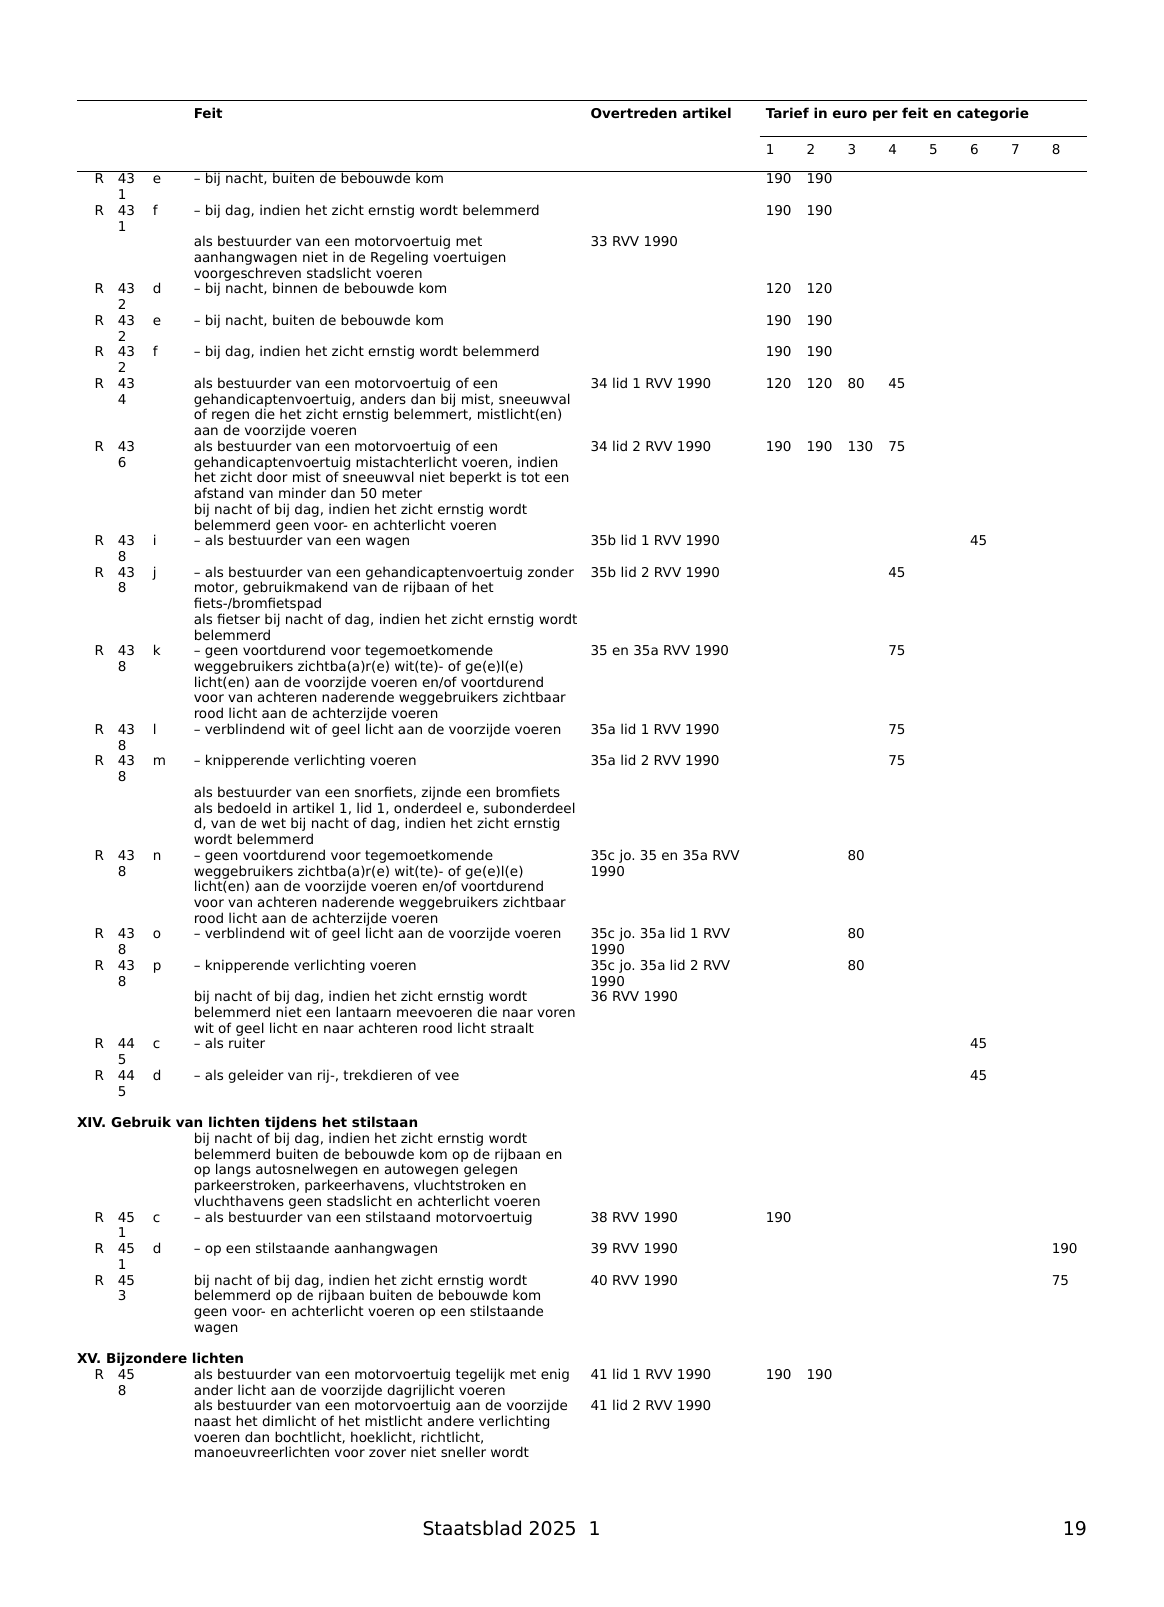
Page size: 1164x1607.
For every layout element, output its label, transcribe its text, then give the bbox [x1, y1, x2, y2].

table_cell [923, 203, 964, 234]
table_cell [77, 502, 82, 533]
table_cell [1046, 926, 1087, 958]
table_cell o [147, 926, 182, 958]
table_cell [147, 1131, 182, 1209]
table_cell [182, 1367, 188, 1398]
table_cell [923, 565, 964, 612]
table_cell XIV. Gebruik van lichten tijdens het stilstaan [77, 1115, 584, 1131]
table_cell – bij nacht, buiten de bebouwde kom [188, 313, 584, 344]
table_cell 120 [801, 281, 841, 313]
table_cell [88, 1398, 112, 1461]
table_cell [964, 1131, 1005, 1209]
table_cell [1005, 172, 1046, 203]
table_cell [585, 313, 759, 344]
table_cell R [88, 1367, 112, 1398]
table_cell [882, 1272, 923, 1335]
table_cell 38 RVV 1990 [585, 1209, 759, 1241]
table_cell 75 [882, 722, 923, 753]
table_cell [1005, 234, 1046, 281]
table_cell [964, 785, 1005, 848]
table_cell [1005, 753, 1046, 785]
table_cell c [147, 1036, 182, 1068]
table_cell [1005, 1241, 1046, 1272]
table_cell [1046, 848, 1087, 926]
table_cell 432 [112, 313, 147, 344]
table_cell [182, 533, 188, 564]
table_cell [585, 1036, 759, 1068]
table_cell [841, 989, 882, 1036]
table_cell 35c jo. 35 en 35a RVV 1990 [585, 848, 759, 926]
table_cell 190 [760, 172, 801, 203]
table_cell [182, 1209, 188, 1241]
table_header [83, 101, 88, 136]
table_cell [1046, 1398, 1087, 1461]
table_cell [77, 234, 82, 281]
table_cell [964, 234, 1005, 281]
table_cell [841, 565, 882, 612]
table_cell [760, 1241, 801, 1272]
table_cell [923, 1398, 964, 1461]
table_cell [923, 722, 964, 753]
table_header Tarief in euro per feit en categorie [760, 101, 1087, 136]
table_cell [83, 439, 88, 502]
table_cell 445 [112, 1068, 147, 1099]
table_cell [1046, 344, 1087, 376]
table_cell [147, 439, 182, 502]
table_cell [801, 533, 841, 564]
table_cell [83, 753, 88, 785]
table_cell [882, 1131, 923, 1209]
table_cell [841, 281, 882, 313]
table_cell [923, 344, 964, 376]
table_cell R [88, 533, 112, 564]
table_cell [964, 848, 1005, 926]
table_cell [182, 136, 188, 171]
table_cell [83, 1272, 88, 1335]
table_cell 35b lid 1 RVV 1990 [585, 533, 759, 564]
table_cell [83, 1036, 88, 1068]
table_cell [182, 1272, 188, 1335]
table_cell [1046, 313, 1087, 344]
table_cell [964, 643, 1005, 722]
table_cell [182, 1398, 188, 1461]
table_cell [182, 172, 188, 203]
table_cell [1046, 533, 1087, 564]
table_cell [77, 1068, 82, 1099]
table_cell [882, 612, 923, 643]
table_cell [964, 1351, 1005, 1367]
table_cell als bestuurder van een motorvoertuig tegelijk met enig ander licht aan de voorzijde dagrijlicht voeren [188, 1367, 584, 1398]
table_cell [77, 785, 82, 848]
table_cell [1046, 1367, 1087, 1398]
table_cell k [147, 643, 182, 722]
table_cell [585, 1351, 759, 1367]
table_cell bij nacht of bij dag, indien het zicht ernstig wordt belemmerd geen voor- en achterlicht voeren [188, 502, 584, 533]
table_cell p [147, 958, 182, 989]
table_cell [1046, 376, 1087, 439]
table_cell [1005, 1351, 1046, 1367]
table_cell [1046, 502, 1087, 533]
table_cell [1046, 958, 1087, 989]
table_cell [801, 234, 841, 281]
table_cell [923, 643, 964, 722]
table_cell [1005, 1335, 1046, 1351]
table_cell [1046, 1036, 1087, 1068]
table_cell [77, 203, 82, 234]
table_cell [923, 439, 964, 502]
table_cell 35c jo. 35a lid 2 RVV 1990 [585, 958, 759, 989]
table_cell [923, 376, 964, 439]
table_cell [1046, 989, 1087, 1036]
table_cell f [147, 203, 182, 234]
table_cell [585, 344, 759, 376]
table_cell [112, 785, 147, 848]
table_cell [585, 502, 759, 533]
table_cell [964, 1115, 1005, 1131]
table_cell [83, 136, 88, 171]
table_cell [585, 1335, 759, 1351]
table_cell 190 [801, 1367, 841, 1398]
table_cell [1046, 785, 1087, 848]
table_cell [801, 502, 841, 533]
table_cell [760, 958, 801, 989]
table_cell [923, 1351, 964, 1367]
table_cell [83, 313, 88, 344]
table_cell 36 RVV 1990 [585, 989, 759, 1036]
table_cell [964, 1209, 1005, 1241]
table_cell 190 [760, 203, 801, 234]
table_cell [77, 1398, 82, 1461]
table_cell R [88, 753, 112, 785]
table_header [182, 101, 188, 136]
table_cell 40 RVV 1990 [585, 1272, 759, 1335]
table_cell 75 [882, 439, 923, 502]
table_cell [923, 234, 964, 281]
table_cell [182, 439, 188, 502]
table_cell – verblindend wit of geel licht aan de voorzijde voeren [188, 722, 584, 753]
table_cell R [88, 1272, 112, 1335]
table_cell XV. Bijzondere lichten [77, 1351, 584, 1367]
table_cell 451 [112, 1209, 147, 1241]
table_cell [841, 1335, 882, 1351]
table_cell 438 [112, 533, 147, 564]
table_cell [841, 1131, 882, 1209]
table_cell [585, 1099, 759, 1115]
table_cell [801, 1398, 841, 1461]
table_cell [882, 1068, 923, 1099]
table_cell [882, 1115, 923, 1131]
table_cell – als bestuurder van een stilstaand motorvoertuig [188, 1209, 584, 1241]
table_cell 431 [112, 203, 147, 234]
table_cell R [88, 1036, 112, 1068]
table_cell [841, 722, 882, 753]
table_cell [801, 958, 841, 989]
table_cell [77, 643, 82, 722]
table_cell [841, 1351, 882, 1367]
table_cell [841, 172, 882, 203]
table_cell 34 lid 2 RVV 1990 [585, 439, 759, 502]
table_cell [1046, 1209, 1087, 1241]
table_cell [585, 203, 759, 234]
table_cell [83, 533, 88, 564]
table_cell [1005, 643, 1046, 722]
table_cell [77, 281, 82, 313]
table_cell [147, 502, 182, 533]
table_cell l [147, 722, 182, 753]
table_cell [77, 172, 82, 203]
table_cell 431 [112, 172, 147, 203]
table_cell [964, 989, 1005, 1036]
table_cell [585, 1068, 759, 1099]
table_cell R [88, 958, 112, 989]
table_cell [801, 1272, 841, 1335]
table_cell [182, 926, 188, 958]
table_cell [923, 281, 964, 313]
table_cell 190 [760, 1367, 801, 1398]
table_cell [760, 989, 801, 1036]
table_cell – als geleider van rij-, trekdieren of vee [188, 1068, 584, 1099]
table_cell R [88, 722, 112, 753]
table_cell [760, 1068, 801, 1099]
table_cell [801, 1068, 841, 1099]
table_cell [841, 234, 882, 281]
table_cell [77, 565, 82, 612]
table_cell [801, 1209, 841, 1241]
table_cell d [147, 281, 182, 313]
table_cell 34 lid 1 RVV 1990 [585, 376, 759, 439]
table_cell [77, 1241, 82, 1272]
table_cell [77, 136, 82, 171]
table_cell [1005, 1367, 1046, 1398]
table_cell [760, 1335, 801, 1351]
table_cell – knipperende verlichting voeren [188, 958, 584, 989]
table_cell [112, 1398, 147, 1461]
table_cell [964, 1272, 1005, 1335]
table_cell bij nacht of bij dag, indien het zicht ernstig wordt belemmerd buiten de bebouwde kom op de rijbaan en op langs autosnelwegen en autowegen gelegen parkeerstroken, parkeerhavens, vluchtstroken en vluchthavens geen stadslicht en achterlicht voeren [188, 1131, 584, 1209]
table_cell [964, 1398, 1005, 1461]
table_cell [841, 344, 882, 376]
table_cell [1005, 1209, 1046, 1241]
table_cell [1005, 926, 1046, 958]
table_cell 75 [1046, 1272, 1087, 1335]
table_cell 190 [760, 344, 801, 376]
table_cell 41 lid 2 RVV 1990 [585, 1398, 759, 1461]
table_cell [760, 1131, 801, 1209]
table_cell [83, 643, 88, 722]
table_cell 438 [112, 565, 147, 612]
table_cell 35c jo. 35a lid 1 RVV 1990 [585, 926, 759, 958]
table_cell [882, 172, 923, 203]
table_cell [801, 1115, 841, 1131]
table_cell R [88, 172, 112, 203]
table_cell [760, 502, 801, 533]
table_cell [841, 502, 882, 533]
table_cell 45 [882, 565, 923, 612]
table_cell – als bestuurder van een gehandicaptenvoertuig zonder motor, gebruikmakend van de rijbaan of het fiets-/bromfietspad [188, 565, 584, 612]
table_cell 190 [760, 1209, 801, 1241]
table_cell R [88, 344, 112, 376]
table_cell R [88, 848, 112, 926]
table_cell [1046, 1099, 1087, 1115]
table_cell [147, 1398, 182, 1461]
table_cell [882, 926, 923, 958]
table_cell [1005, 565, 1046, 612]
table_cell [88, 234, 112, 281]
table_cell [77, 1272, 82, 1335]
table_cell [1005, 203, 1046, 234]
table_cell [923, 1099, 964, 1115]
table_cell [923, 172, 964, 203]
table_cell als bestuurder van een motorvoertuig aan de voorzijde naast het dimlicht of het mistlicht andere verlichting voeren dan bochtlicht, hoeklicht, richtlicht, manoeuvreerlichten voor zover niet sneller wordt [188, 1398, 584, 1461]
table_cell R [88, 926, 112, 958]
table_cell [1005, 281, 1046, 313]
table_cell [585, 1131, 759, 1209]
table_cell [585, 612, 759, 643]
table_cell [1005, 958, 1046, 989]
table_cell [923, 1115, 964, 1131]
table_cell [147, 785, 182, 848]
table_cell [801, 1335, 841, 1351]
table_header Feit [188, 101, 584, 136]
table_cell [841, 785, 882, 848]
table_cell [841, 1115, 882, 1131]
table_cell [182, 376, 188, 439]
table_cell [1046, 203, 1087, 234]
table_cell 190 [801, 313, 841, 344]
table_cell [585, 785, 759, 848]
table_cell [112, 1131, 147, 1209]
table_cell [801, 1351, 841, 1367]
table_cell [923, 989, 964, 1036]
table_cell [923, 533, 964, 564]
table_cell [1046, 753, 1087, 785]
table_cell [1005, 1115, 1046, 1131]
table_cell – als bestuurder van een wagen [188, 533, 584, 564]
table_cell [112, 136, 147, 171]
table_cell 7 [1005, 137, 1046, 171]
table_cell [1005, 533, 1046, 564]
table_cell [760, 234, 801, 281]
table_cell [88, 612, 112, 643]
table_cell [841, 1209, 882, 1241]
table_cell c [147, 1209, 182, 1241]
table_cell [77, 612, 82, 643]
table_cell [841, 612, 882, 643]
table_cell [801, 1241, 841, 1272]
table_cell [88, 502, 112, 533]
table_cell – bij nacht, buiten de bebouwde kom [188, 172, 584, 203]
table_cell [147, 989, 182, 1036]
table_cell [83, 344, 88, 376]
table_cell – bij nacht, binnen de bebouwde kom [188, 281, 584, 313]
table_cell 35 en 35a RVV 1990 [585, 643, 759, 722]
table_cell [1046, 722, 1087, 753]
table_cell [1005, 1068, 1046, 1099]
table_cell [760, 1272, 801, 1335]
table_cell [83, 612, 88, 643]
table_cell 438 [112, 753, 147, 785]
table_cell 190 [801, 344, 841, 376]
table_cell [923, 1241, 964, 1272]
table_cell [801, 848, 841, 926]
table_cell [801, 722, 841, 753]
table_cell [841, 533, 882, 564]
table_cell [182, 344, 188, 376]
table_cell R [88, 1068, 112, 1099]
table_cell [841, 1272, 882, 1335]
table_cell [1005, 439, 1046, 502]
table_cell [882, 1398, 923, 1461]
table_cell [882, 533, 923, 564]
table_cell [801, 1099, 841, 1115]
table_cell [182, 785, 188, 848]
table_cell [760, 848, 801, 926]
table_header [77, 101, 82, 136]
table_cell [760, 1099, 801, 1115]
table_cell [83, 172, 88, 203]
table_cell [182, 848, 188, 926]
table_cell [760, 722, 801, 753]
table_cell 130 [841, 439, 882, 502]
table_cell [1046, 1115, 1087, 1131]
table_cell [83, 785, 88, 848]
table_cell [923, 1036, 964, 1068]
table_cell als bestuurder van een motorvoertuig of een gehandicaptenvoertuig mistachterlicht voeren, indien het zicht door mist of sneeuwval niet beperkt is tot een afstand van minder dan 50 meter [188, 439, 584, 502]
table_cell d [147, 1241, 182, 1272]
table_cell [964, 1335, 1005, 1351]
table_cell [83, 376, 88, 439]
table_cell 6 [964, 137, 1005, 171]
table_cell 5 [923, 137, 964, 171]
table_header [88, 101, 112, 136]
table_cell 4 [882, 137, 923, 171]
table_cell [83, 234, 88, 281]
table_cell [182, 612, 188, 643]
table_cell R [88, 439, 112, 502]
table_cell [112, 989, 147, 1036]
table_cell [77, 1367, 82, 1398]
table_cell [882, 203, 923, 234]
table_cell [182, 281, 188, 313]
table_cell 80 [841, 376, 882, 439]
table_cell [923, 1335, 964, 1351]
table_cell [182, 1131, 188, 1209]
table_cell [182, 989, 188, 1036]
table_cell [1005, 1272, 1046, 1335]
table_cell [964, 722, 1005, 753]
table_cell [77, 376, 82, 439]
table_cell i [147, 533, 182, 564]
table_cell 445 [112, 1036, 147, 1068]
table_cell – verblindend wit of geel licht aan de voorzijde voeren [188, 926, 584, 958]
table_cell [760, 533, 801, 564]
table_cell [77, 926, 82, 958]
table_cell [77, 753, 82, 785]
table_cell [83, 502, 88, 533]
table_cell 438 [112, 926, 147, 958]
table_cell [1046, 565, 1087, 612]
table_cell [83, 722, 88, 753]
table_cell [77, 1335, 584, 1351]
table_cell als fietser bij nacht of dag, indien het zicht ernstig wordt belemmerd [188, 612, 584, 643]
table_cell [964, 958, 1005, 989]
table_cell [147, 234, 182, 281]
table_cell [1046, 439, 1087, 502]
table_cell [585, 1115, 759, 1131]
table_cell [964, 172, 1005, 203]
table_cell [882, 958, 923, 989]
table_cell 432 [112, 281, 147, 313]
table_cell [882, 848, 923, 926]
table_cell – bij dag, indien het zicht ernstig wordt belemmerd [188, 344, 584, 376]
table_cell [83, 203, 88, 234]
table_cell [77, 1209, 82, 1241]
table_cell 190 [801, 172, 841, 203]
table_cell [923, 958, 964, 989]
table_cell [801, 753, 841, 785]
table_cell 434 [112, 376, 147, 439]
table_cell 190 [1046, 1241, 1087, 1272]
table_cell [77, 533, 82, 564]
table_cell e [147, 172, 182, 203]
table_cell [760, 926, 801, 958]
table_cell [1005, 848, 1046, 926]
table_cell R [88, 281, 112, 313]
table_cell [182, 958, 188, 989]
table_cell [923, 1209, 964, 1241]
table_cell – op een stilstaande aanhangwagen [188, 1241, 584, 1272]
table_cell [182, 1036, 188, 1068]
table_cell [88, 785, 112, 848]
table_cell [760, 565, 801, 612]
table_cell [147, 1272, 182, 1335]
table_cell 1 [760, 137, 801, 171]
table_cell [83, 281, 88, 313]
table_cell R [88, 203, 112, 234]
table_cell [1046, 612, 1087, 643]
table_cell [882, 1036, 923, 1068]
table_cell R [88, 1209, 112, 1241]
table_cell 45 [964, 1068, 1005, 1099]
table_cell [841, 1241, 882, 1272]
table_cell [147, 376, 182, 439]
table_cell [1005, 313, 1046, 344]
table_cell [585, 281, 759, 313]
table_cell [964, 1099, 1005, 1115]
table_cell [1005, 502, 1046, 533]
table_cell [1046, 234, 1087, 281]
table_cell [760, 753, 801, 785]
table_cell [77, 1131, 82, 1209]
table_cell 80 [841, 848, 882, 926]
table_cell 35a lid 2 RVV 1990 [585, 753, 759, 785]
table_cell [964, 1367, 1005, 1398]
table_cell [182, 722, 188, 753]
table_cell [760, 612, 801, 643]
table_cell [1005, 1398, 1046, 1461]
table_cell [760, 1115, 801, 1131]
table_cell [1005, 1036, 1046, 1068]
table_cell 190 [801, 203, 841, 234]
table_cell [1005, 1131, 1046, 1209]
table_cell [83, 1241, 88, 1272]
table_cell f [147, 344, 182, 376]
table_cell [83, 1209, 88, 1241]
table_cell [882, 1099, 923, 1115]
table_cell – geen voortdurend voor tegemoetkomende weggebruikers zichtba(a)r(e) wit(te)- of ge(e)l(e) licht(en) aan de voorzijde voeren en/of voortdurend voor van achteren naderende weggebruikers zichtbaar rood licht aan de achterzijde voeren [188, 643, 584, 722]
table_cell [882, 234, 923, 281]
table_cell [83, 926, 88, 958]
table_cell 190 [801, 439, 841, 502]
table_cell [964, 376, 1005, 439]
table_cell 438 [112, 643, 147, 722]
table_cell R [88, 565, 112, 612]
table_cell [923, 753, 964, 785]
table_cell [882, 502, 923, 533]
table_cell [882, 1367, 923, 1398]
table_cell [147, 136, 182, 171]
table_cell [1046, 1068, 1087, 1099]
table_cell 3 [841, 137, 882, 171]
table_cell [182, 1241, 188, 1272]
table_cell als bestuurder van een motorvoertuig met aanhangwagen niet in de Regeling voertuigen voorgeschreven stadslicht voeren [188, 234, 584, 281]
table_cell [1046, 1131, 1087, 1209]
table_cell [882, 785, 923, 848]
table_cell [182, 643, 188, 722]
table_cell [841, 1068, 882, 1099]
table_cell [1005, 344, 1046, 376]
table_cell [841, 1099, 882, 1115]
table_cell [841, 313, 882, 344]
table_cell [801, 612, 841, 643]
table_cell als bestuurder van een motorvoertuig of een gehandicaptenvoertuig, anders dan bij mist, sneeuwval of regen die het zicht ernstig belemmert, mistlicht(en) aan de voorzijde voeren [188, 376, 584, 439]
table_cell – als ruiter [188, 1036, 584, 1068]
table_cell 451 [112, 1241, 147, 1272]
table_cell [1005, 785, 1046, 848]
table_cell [923, 926, 964, 958]
table_cell [841, 753, 882, 785]
table_cell [882, 989, 923, 1036]
table_cell 80 [841, 926, 882, 958]
table_cell 120 [760, 376, 801, 439]
table_cell 35a lid 1 RVV 1990 [585, 722, 759, 753]
table_cell 75 [882, 753, 923, 785]
table_cell [882, 344, 923, 376]
table_cell [923, 1131, 964, 1209]
table_cell 8 [1046, 137, 1087, 171]
table_cell [882, 281, 923, 313]
table_cell [964, 753, 1005, 785]
table_cell [1005, 376, 1046, 439]
table_cell bij nacht of bij dag, indien het zicht ernstig wordt belemmerd op de rijbaan buiten de bebouwde kom geen voor- en achterlicht voeren op een stilstaande wagen [188, 1272, 584, 1335]
table_cell [923, 1272, 964, 1335]
table_cell 45 [882, 376, 923, 439]
table_cell [77, 958, 82, 989]
table_cell [1046, 1335, 1087, 1351]
table_cell 33 RVV 1990 [585, 234, 759, 281]
table_cell [147, 612, 182, 643]
table_cell 190 [760, 313, 801, 344]
table_cell [1005, 612, 1046, 643]
table_cell 39 RVV 1990 [585, 1241, 759, 1272]
table_cell [188, 136, 584, 171]
table_cell [83, 1398, 88, 1461]
table_cell 80 [841, 958, 882, 989]
table_cell e [147, 313, 182, 344]
table_cell [923, 313, 964, 344]
table_cell [182, 234, 188, 281]
table_cell 438 [112, 958, 147, 989]
table_cell 120 [760, 281, 801, 313]
table_cell 35b lid 2 RVV 1990 [585, 565, 759, 612]
table_cell [182, 565, 188, 612]
table_cell [964, 281, 1005, 313]
table_cell R [88, 1241, 112, 1272]
table_cell [83, 1367, 88, 1398]
table_cell [1005, 1099, 1046, 1115]
table_cell [182, 1068, 188, 1099]
table_cell [882, 1209, 923, 1241]
table_cell [83, 848, 88, 926]
table_cell [964, 612, 1005, 643]
table_cell [801, 643, 841, 722]
table_cell 436 [112, 439, 147, 502]
table_cell [923, 785, 964, 848]
table_cell d [147, 1068, 182, 1099]
table_cell [801, 785, 841, 848]
table_cell – knipperende verlichting voeren [188, 753, 584, 785]
table_cell [760, 1036, 801, 1068]
table_cell 453 [112, 1272, 147, 1335]
table_cell [1005, 989, 1046, 1036]
table_cell j [147, 565, 182, 612]
table_cell [585, 136, 759, 171]
table_cell [112, 612, 147, 643]
table_cell [77, 313, 82, 344]
table_cell [182, 502, 188, 533]
table_cell [841, 1367, 882, 1398]
table_cell [841, 1036, 882, 1068]
table_cell [760, 785, 801, 848]
table_cell [182, 753, 188, 785]
table_cell [923, 502, 964, 533]
table_cell – geen voortdurend voor tegemoetkomende weggebruikers zichtba(a)r(e) wit(te)- of ge(e)l(e) licht(en) aan de voorzijde voeren en/of voortdurend voor van achteren naderende weggebruikers zichtbaar rood licht aan de achterzijde voeren [188, 848, 584, 926]
table_cell [760, 1351, 801, 1367]
table_cell [1046, 1351, 1087, 1367]
table_cell bij nacht of bij dag, indien het zicht ernstig wordt belemmerd niet een lantaarn meevoeren die naar voren wit of geel licht en naar achteren rood licht straalt [188, 989, 584, 1036]
table_cell – bij dag, indien het zicht ernstig wordt belemmerd [188, 203, 584, 234]
table_cell [801, 926, 841, 958]
table_cell [77, 848, 82, 926]
table_cell [841, 1398, 882, 1461]
table_cell 45 [964, 533, 1005, 564]
table_cell [182, 203, 188, 234]
table_cell 45 [964, 1036, 1005, 1068]
table_header Overtreden artikel [585, 101, 759, 136]
table_cell [585, 172, 759, 203]
table_cell [1005, 722, 1046, 753]
table_cell [147, 1367, 182, 1398]
table_cell [77, 1036, 82, 1068]
table_cell [1046, 643, 1087, 722]
table_cell [964, 313, 1005, 344]
table_cell [964, 565, 1005, 612]
table_header [147, 101, 182, 136]
table_cell [882, 313, 923, 344]
table_cell [801, 1036, 841, 1068]
table_cell [1046, 281, 1087, 313]
table_cell 41 lid 1 RVV 1990 [585, 1367, 759, 1398]
table_cell [77, 439, 82, 502]
table_cell [923, 1068, 964, 1099]
table_header [112, 101, 147, 136]
table_cell [801, 989, 841, 1036]
table_cell [801, 1131, 841, 1209]
table_cell 438 [112, 848, 147, 926]
table_cell [77, 722, 82, 753]
table_cell [77, 344, 82, 376]
table_cell [182, 313, 188, 344]
table_cell 458 [112, 1367, 147, 1398]
table_cell [964, 502, 1005, 533]
table_cell [882, 1335, 923, 1351]
table_cell [964, 344, 1005, 376]
table_cell [77, 989, 82, 1036]
table_cell [882, 1351, 923, 1367]
table_cell 438 [112, 722, 147, 753]
table_cell [923, 848, 964, 926]
table_cell [88, 136, 112, 171]
table_cell [964, 926, 1005, 958]
table_cell [83, 1068, 88, 1099]
table_cell 120 [801, 376, 841, 439]
table_cell [882, 1241, 923, 1272]
table_cell [83, 1131, 88, 1209]
table_cell [112, 502, 147, 533]
table_cell [964, 1241, 1005, 1272]
table_cell als bestuurder van een snorfiets, zijnde een bromfiets als bedoeld in artikel 1, lid 1, onderdeel e, subonderdeel d, van de wet bij nacht of dag, indien het zicht ernstig wordt belemmerd [188, 785, 584, 848]
table_cell [83, 989, 88, 1036]
table_cell [112, 234, 147, 281]
table_cell R [88, 643, 112, 722]
table_cell [841, 643, 882, 722]
table_cell 75 [882, 643, 923, 722]
table_cell [923, 1367, 964, 1398]
table_cell [1046, 172, 1087, 203]
table_cell [801, 565, 841, 612]
table_cell [964, 439, 1005, 502]
table_cell [88, 989, 112, 1036]
table_cell 2 [801, 137, 841, 171]
table_cell [83, 565, 88, 612]
table_cell R [88, 313, 112, 344]
table_cell 190 [760, 439, 801, 502]
table_cell m [147, 753, 182, 785]
table_cell [83, 958, 88, 989]
table_cell n [147, 848, 182, 926]
table_cell 432 [112, 344, 147, 376]
table_cell [760, 643, 801, 722]
table_cell R [88, 376, 112, 439]
table_cell [923, 612, 964, 643]
table_cell [77, 1099, 584, 1115]
table_cell [760, 1398, 801, 1461]
table_cell [964, 203, 1005, 234]
table_cell [841, 203, 882, 234]
table_cell [88, 1131, 112, 1209]
